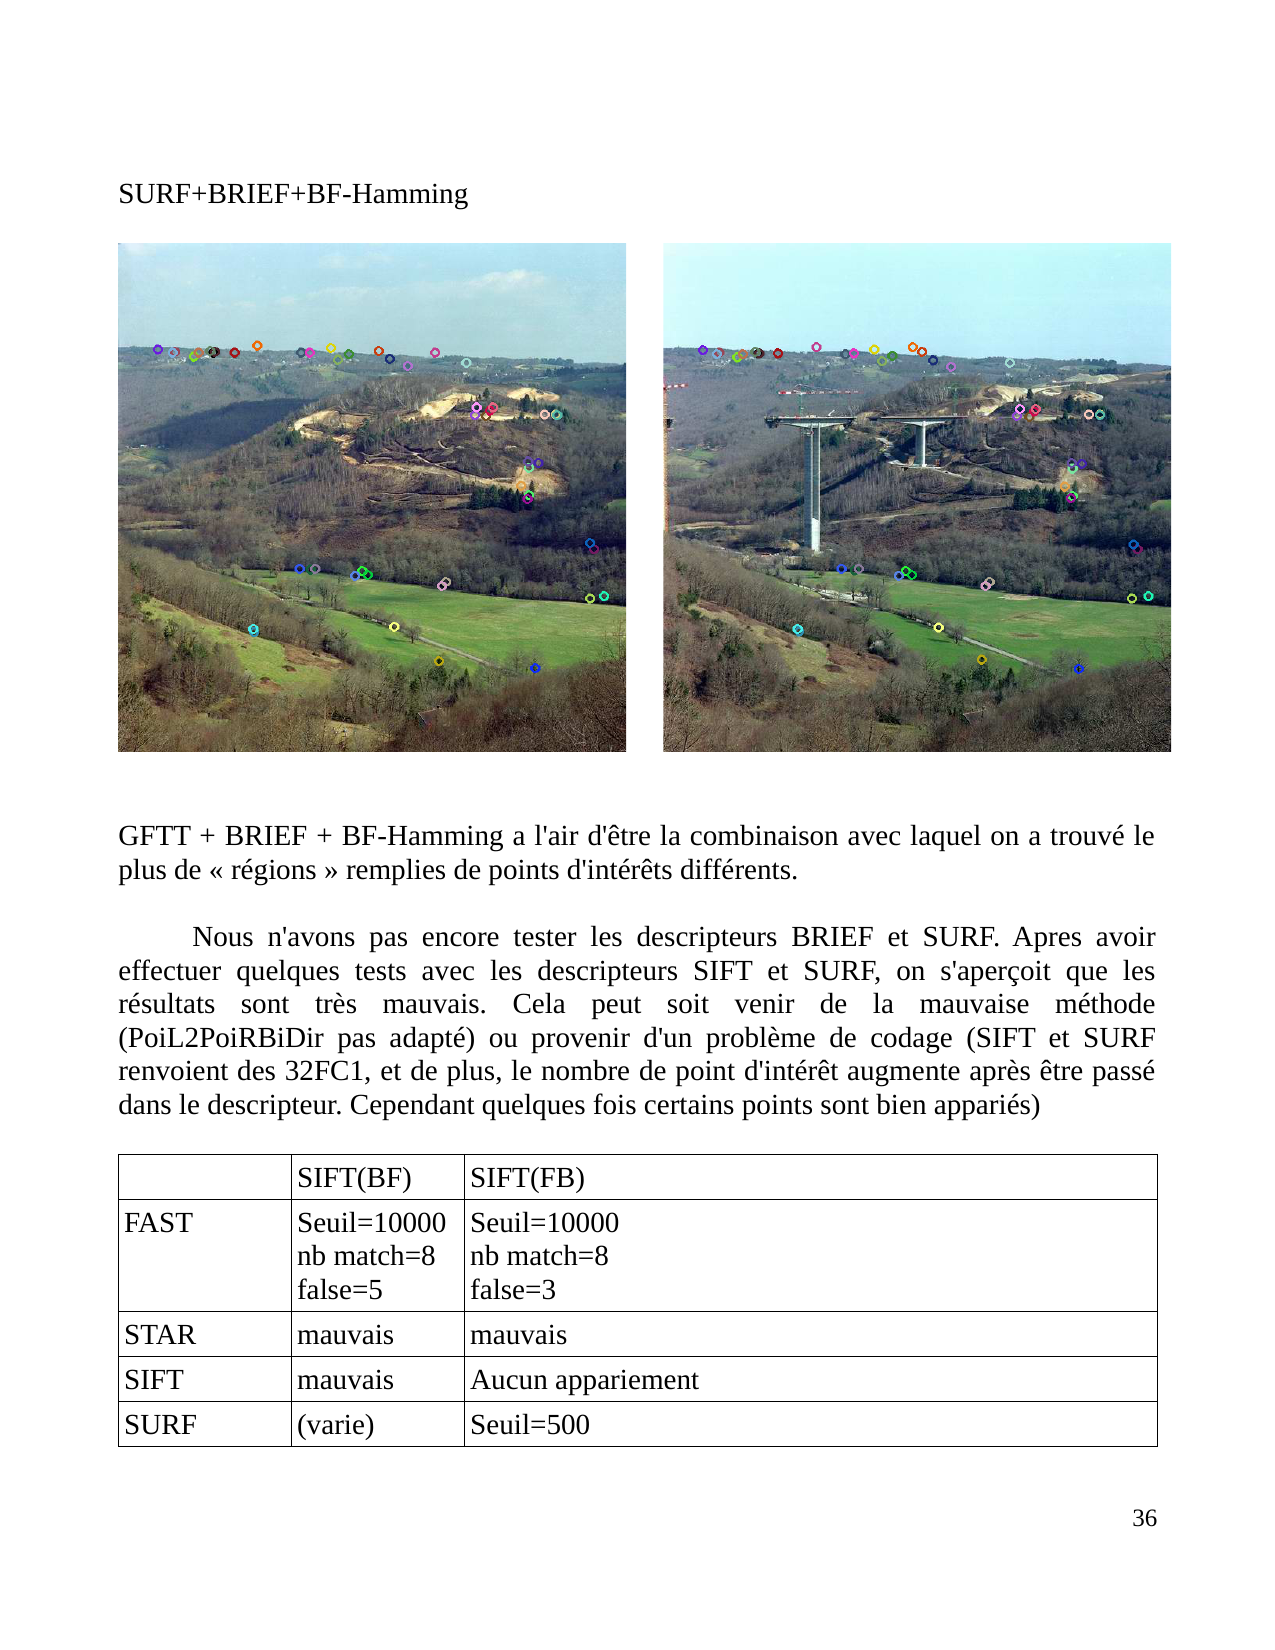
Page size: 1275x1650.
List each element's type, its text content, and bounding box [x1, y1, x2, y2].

table_cell SIFT [119, 1357, 291, 1401]
table_cell mauvais [292, 1312, 464, 1356]
table_cell Aucun appariement [465, 1357, 1157, 1401]
table_cell FAST [119, 1200, 291, 1311]
table_cell Seuil=10000 nb match=8 false=5 [292, 1200, 464, 1311]
table_cell mauvais [292, 1357, 464, 1401]
table_header [119, 1155, 291, 1199]
table_cell SURF [119, 1402, 291, 1446]
text GFTT + BRIEF + BF-Hamming a l'air d'être la combinaison avec laquel on a trouvé le plus de « régions » remplies de points d'intérêts différents. [118, 818, 1157, 886]
table_cell Seuil=10000 nb match=8 false=3 [465, 1200, 1157, 1311]
table_cell mauvais [465, 1312, 1157, 1356]
table_header SIFT(BF) [292, 1155, 464, 1199]
table_header SIFT(FB) [465, 1155, 1157, 1199]
table_cell Seuil=500 [465, 1402, 1157, 1446]
text SURF+BRIEF+BF-Hamming [118, 176, 1157, 210]
picture [118, 243, 627, 752]
picture [663, 243, 1172, 752]
text Nous n'avons pas encore tester les descripteurs BRIEF et SURF. Apres avoir effectuer quelques tests avec les descripteurs SIFT et SURF, on s'aperçoit que les résultats sont très mauvais. Cela peut soit venir de la mauvaise méthode (PoiL2PoiRBiDir pas adapté) ou provenir d'un problème de codage (SIFT et SURF renvoient des 32FC1, et de plus, le nombre de point d'intérêt augmente après être passé dans le descripteur. Cependant quelques fois certains points sont bien appariés) [118, 919, 1157, 1120]
table_cell STAR [119, 1312, 291, 1356]
table_cell (varie) [292, 1402, 464, 1446]
